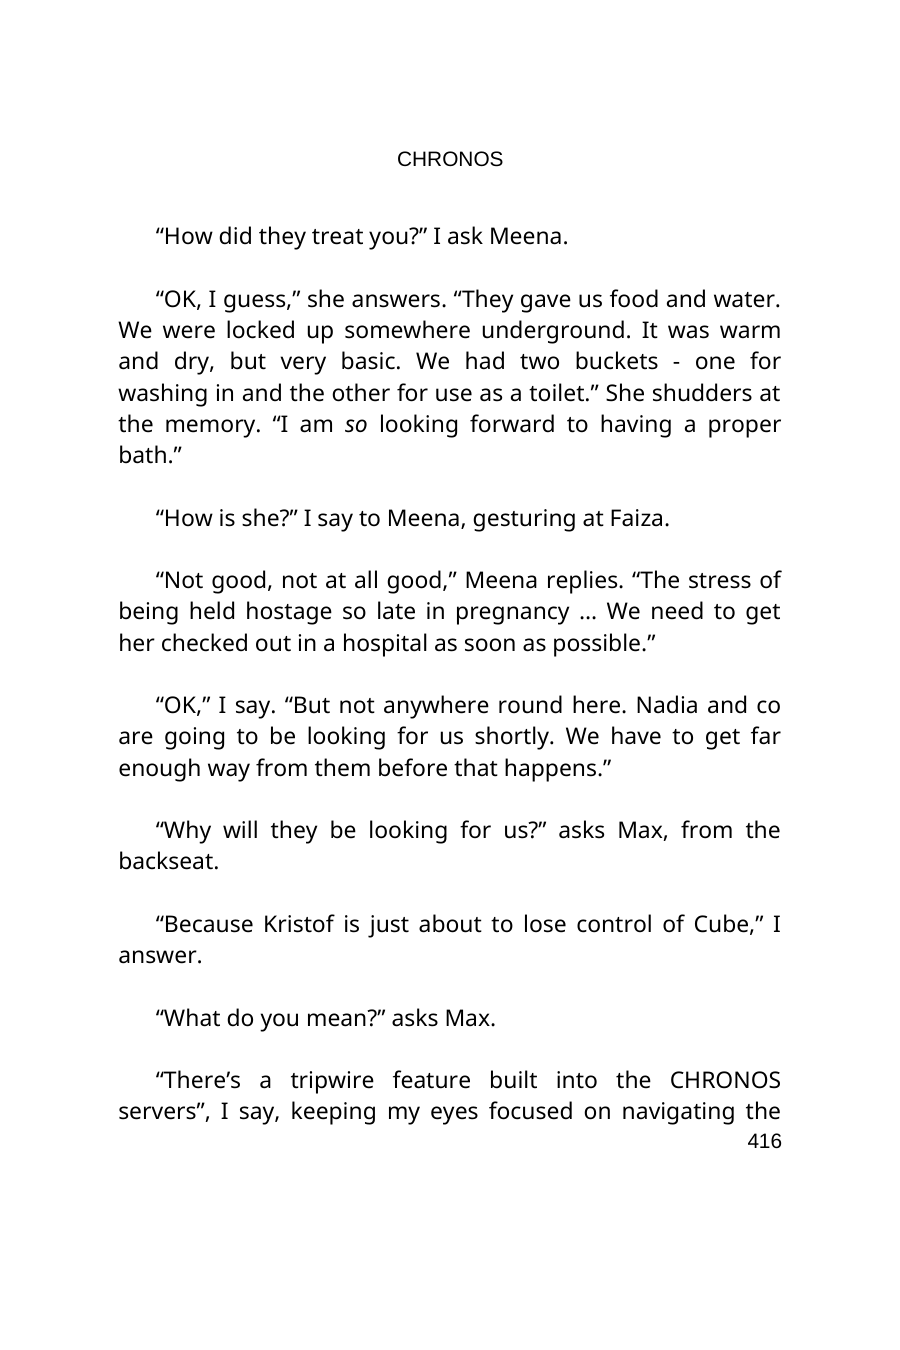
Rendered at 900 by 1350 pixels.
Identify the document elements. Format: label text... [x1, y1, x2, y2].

text “Why will they be looking for us?” asks Max, from the backseat. [118, 814, 782, 876]
text “How is she?” I say to Meena, gesturing at Faiza. [118, 501, 782, 533]
text “What do you mean?” asks Max. [118, 1001, 782, 1033]
text “There’s a tripwire feature built into the CHRONOS servers”, I say, keeping my eyes focused on navigating the [118, 1064, 782, 1126]
text “Not good, not at all good,” Meena replies. “The stress of being held hostage so late in pregnancy … We need to get her checked out in a hospital as soon as possible.” [118, 564, 782, 658]
text “How did they treat you?” I ask Meena. [118, 220, 782, 251]
text “OK, I guess,” she answers. “They gave us food and water. We were locked up somewhere underground. It was warm and dry, but very basic. We had two buckets - one for washing in and the other for use as a toilet.” She shudders at the memory. “I am so looking forward to having a proper bath.” [118, 283, 782, 470]
text “OK,” I say. “But not anywhere round here. Nadia and co are going to be looking for us shortly. We have to get far enough way from them before that happens.” [118, 689, 782, 783]
text “Because Kristof is just about to lose control of Cube,” I answer. [118, 908, 782, 970]
